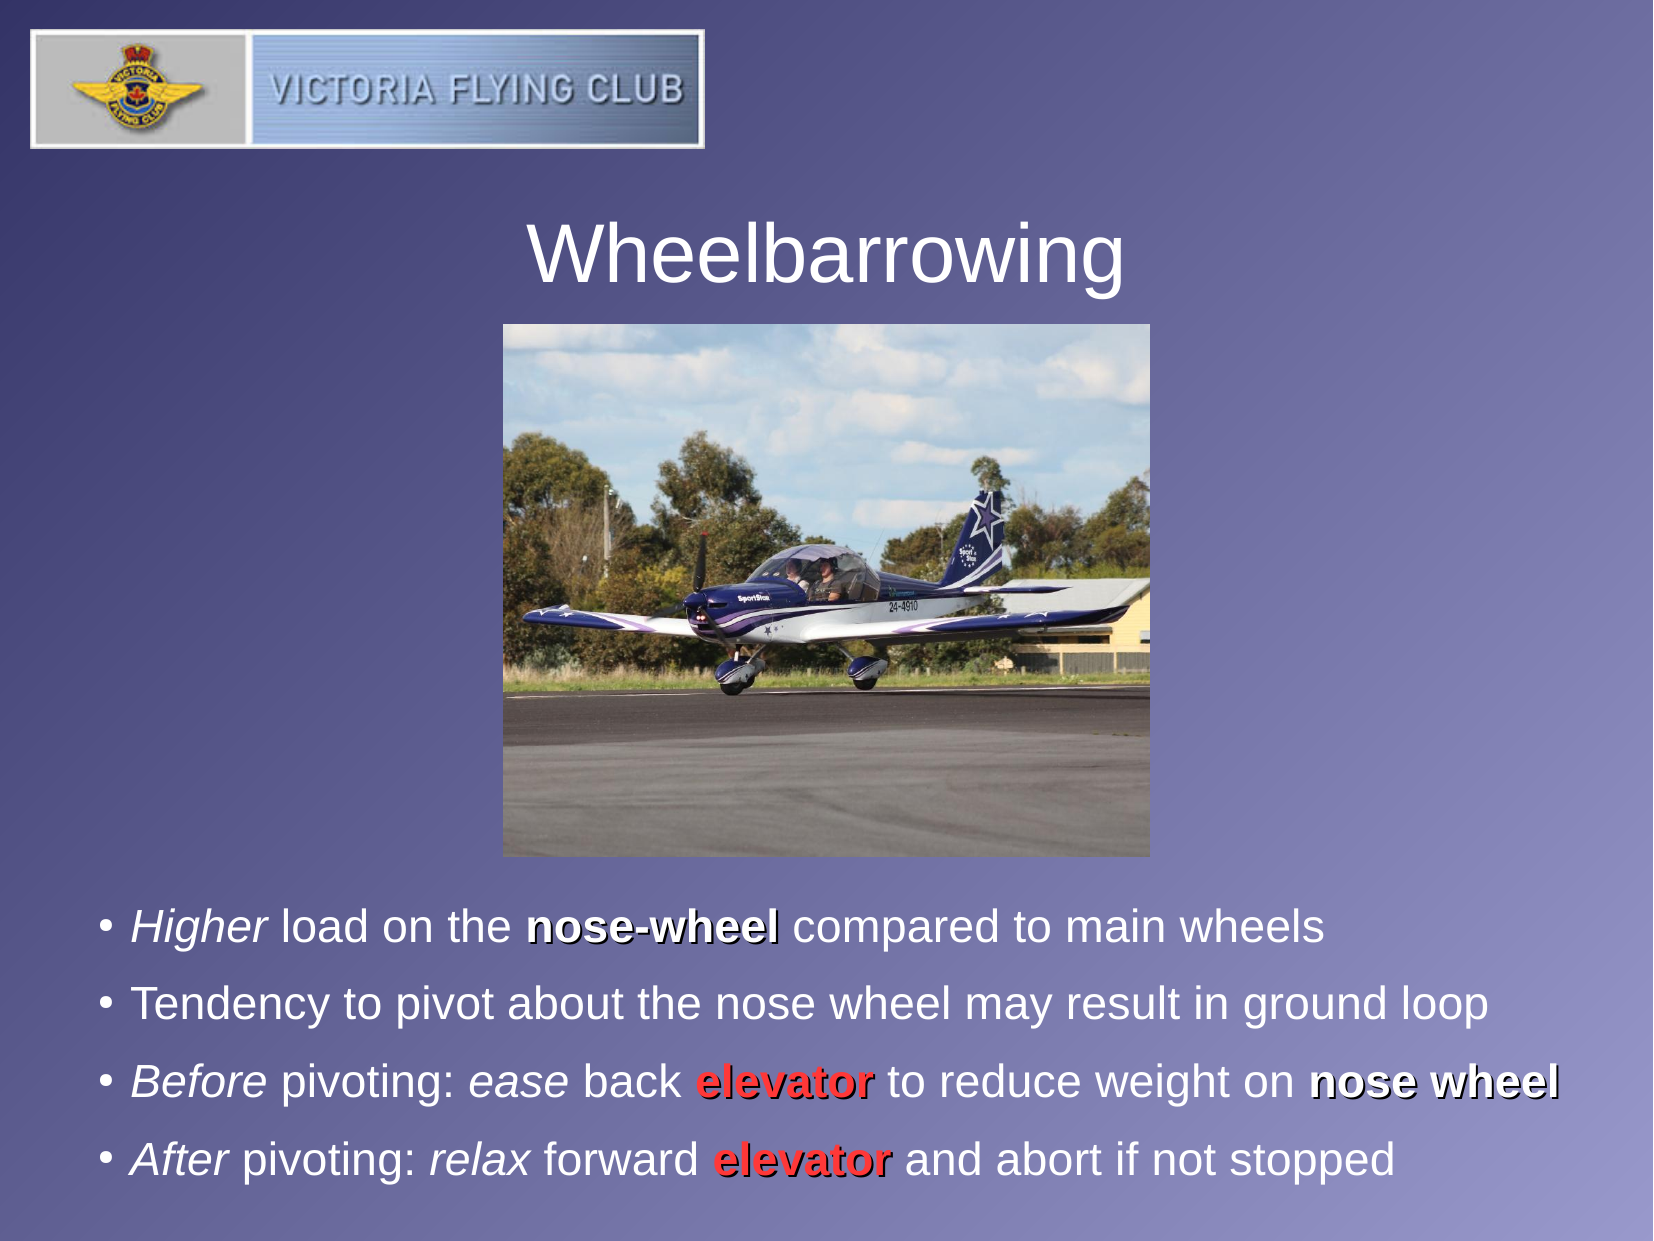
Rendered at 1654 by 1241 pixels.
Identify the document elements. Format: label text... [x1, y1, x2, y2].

title Wheelbarrowing [82, 150, 1571, 358]
picture [503, 324, 1150, 857]
picture [30, 29, 705, 149]
list Higher load on the nose-wheel compared to main wheels Tendency to pivot about the nose wheel may result in ground loop Before pivoting: ease back elevator to reduce weight on nose wheel After pivoting: relax forward elevator and abort if not stopped [82, 900, 1571, 1201]
